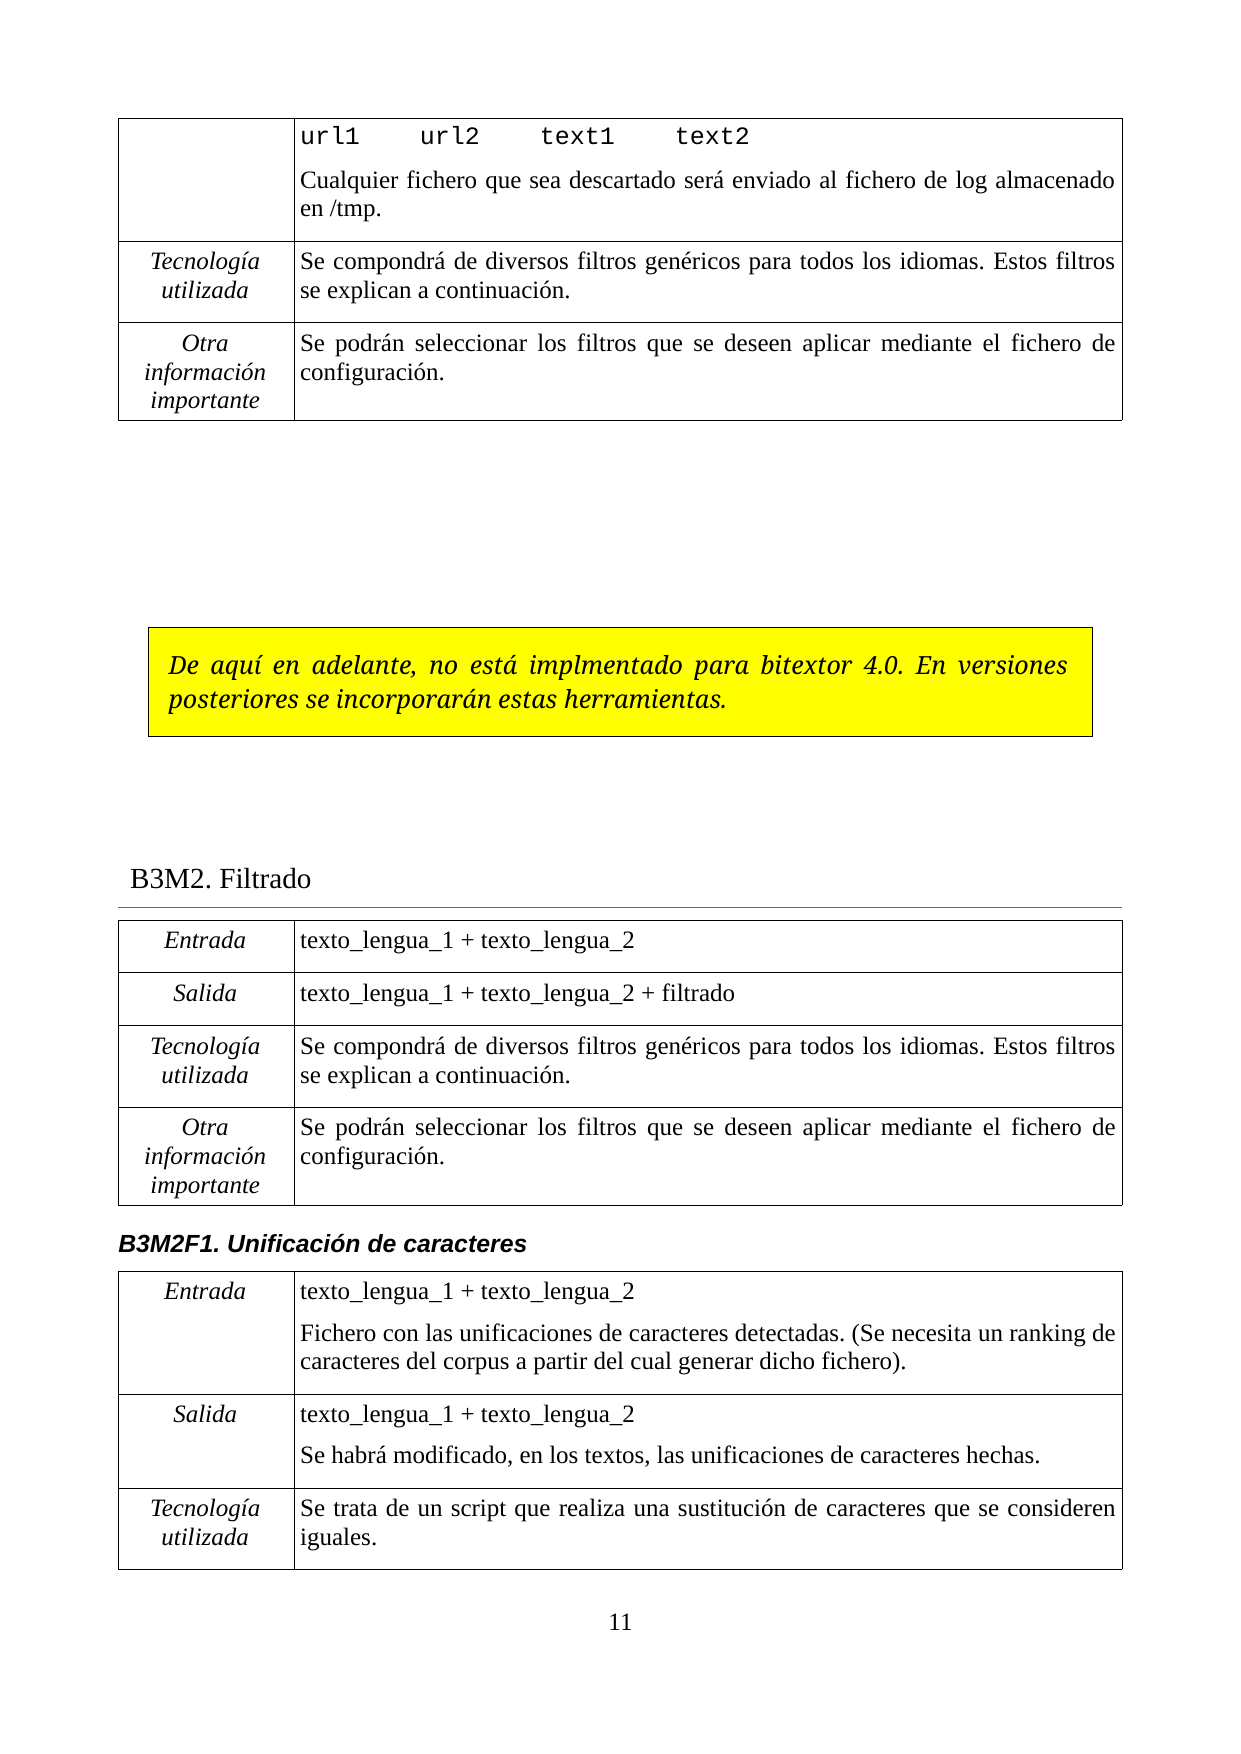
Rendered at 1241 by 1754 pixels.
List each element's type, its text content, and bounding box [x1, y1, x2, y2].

table_cell Otra información importante [119, 1108, 294, 1204]
table_cell Otra información importante [119, 323, 294, 420]
table_header texto_lengua_1 + texto_lengua_2 Fichero con las unificaciones de caracteres detectadas. (Se necesita un ranking de caracteres del corpus a partir del cual generar dicho fichero). [295, 1272, 1122, 1393]
table_cell Se podrán seleccionar los filtros que se deseen aplicar mediante el fichero de configuración. [295, 1108, 1122, 1204]
table_cell texto_lengua_1 + texto_lengua_2 + filtrado [295, 973, 1122, 1025]
table_cell Se compondrá de diversos filtros genéricos para todos los idiomas. Estos filtros se explican a continuación. [295, 242, 1122, 322]
table_cell url1 url2 text1 text2 Cualquier fichero que sea descartado será enviado al fichero de log almacenado en /tmp. [295, 119, 1122, 241]
table_cell Tecnología utilizada [119, 1026, 294, 1107]
subtitle B3M2. Filtrado [118, 850, 1122, 907]
table_header Entrada [119, 921, 294, 972]
table_cell Salida [119, 1395, 294, 1487]
table_header texto_lengua_1 + texto_lengua_2 [295, 921, 1122, 972]
table_cell Se podrán seleccionar los filtros que se deseen aplicar mediante el fichero de configuración. [295, 323, 1122, 420]
text De aquí en adelante, no está implmentado para bitextor 4.0. En versiones posteriores se incorporarán estas herramientas. [149, 628, 1092, 736]
table_header Entrada [119, 1272, 294, 1393]
table_cell texto_lengua_1 + texto_lengua_2 Se habrá modificado, en los textos, las unificaciones de caracteres hechas. [295, 1395, 1122, 1487]
table_cell [119, 119, 294, 241]
table_cell Tecnología utilizada [119, 1489, 294, 1569]
table_cell Tecnología utilizada [119, 242, 294, 322]
subtitle B3M2F1. Unificación de caracteres [118, 1229, 1122, 1258]
table_cell Se trata de un script que realiza una sustitución de caracteres que se consideren iguales. [295, 1489, 1122, 1569]
table_cell Se compondrá de diversos filtros genéricos para todos los idiomas. Estos filtros se explican a continuación. [295, 1026, 1122, 1107]
table_cell Salida [119, 973, 294, 1025]
